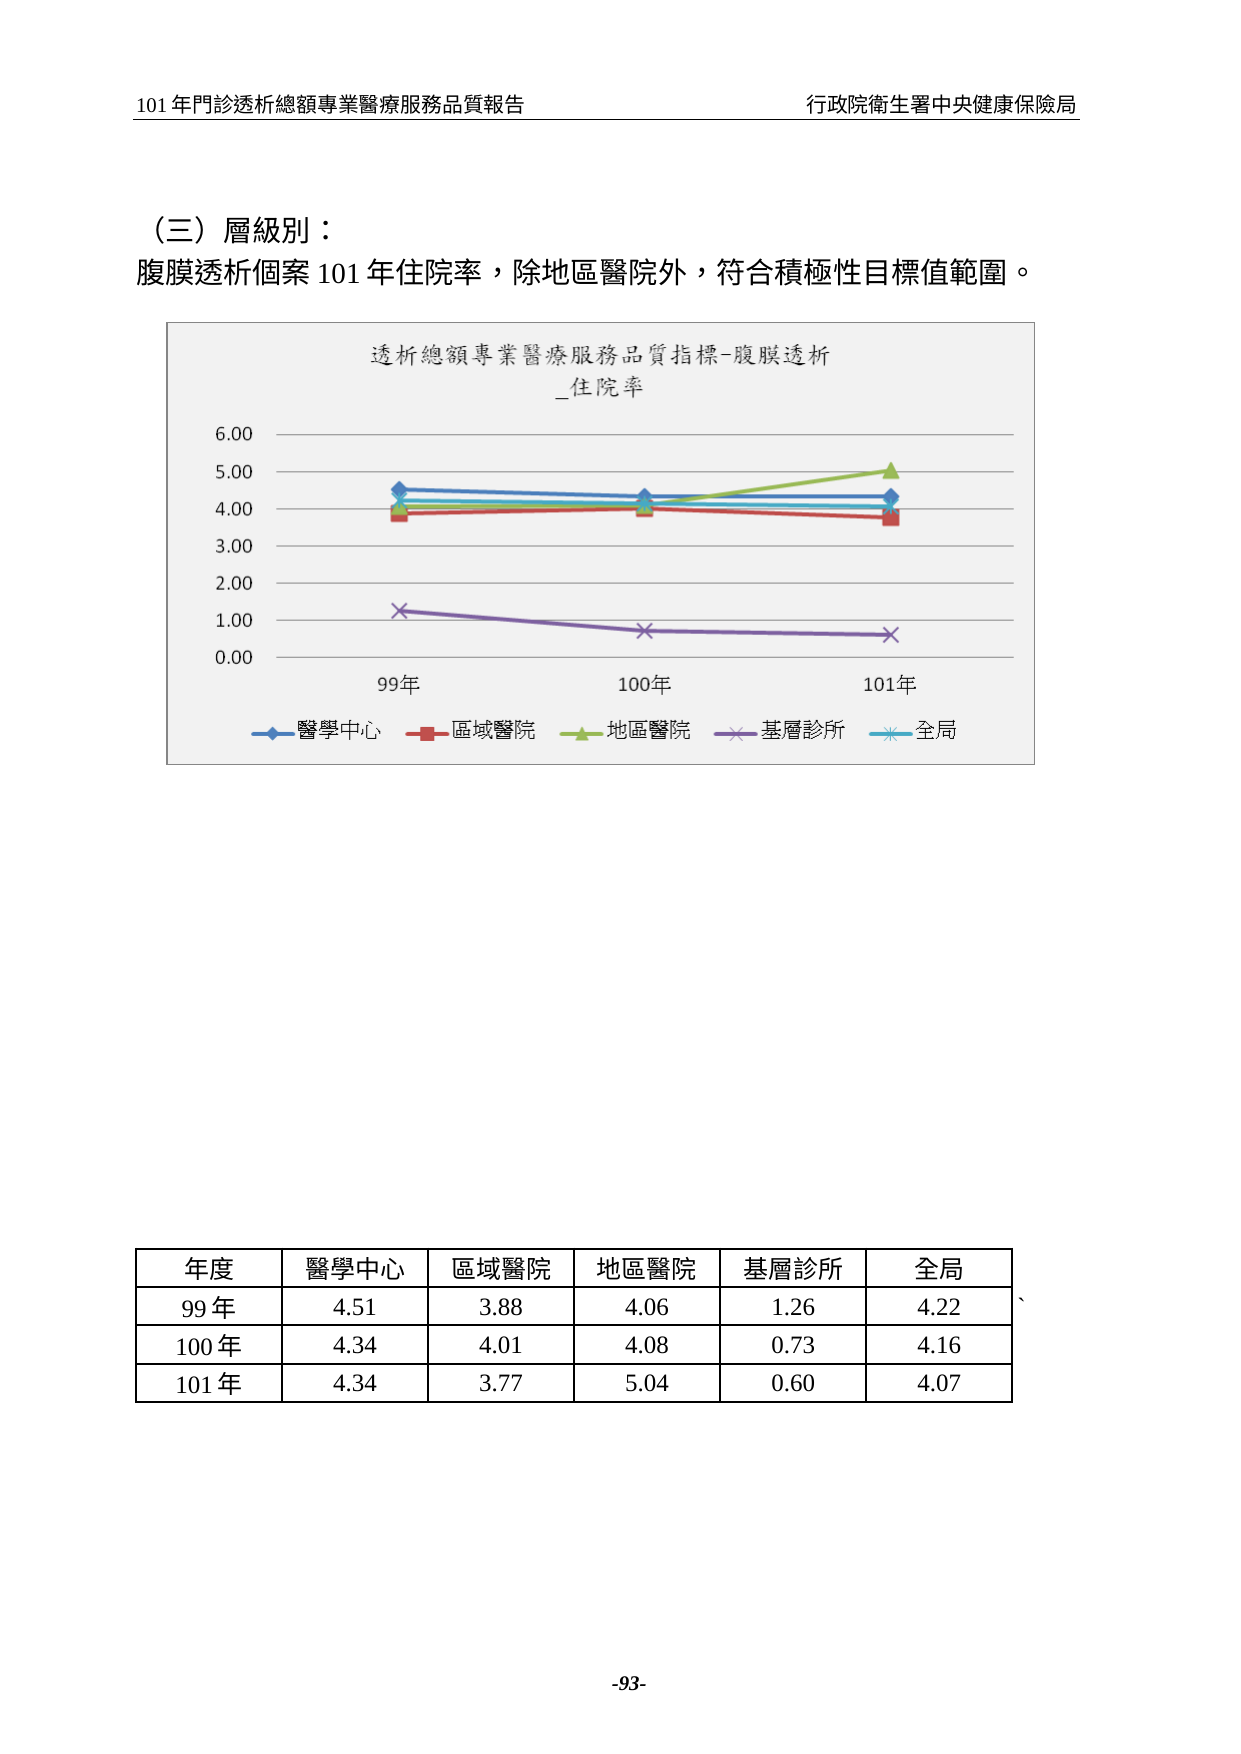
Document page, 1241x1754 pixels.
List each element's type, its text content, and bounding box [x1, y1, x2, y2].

table_cell [136, 1212, 311, 1248]
table_cell [442, 1504, 588, 1538]
table_cell [136, 868, 311, 902]
table_cell [1017, 799, 1070, 834]
table_cell 4.06 [575, 1288, 719, 1324]
table_cell [720, 1504, 866, 1538]
table_cell [136, 834, 311, 868]
table_cell [136, 1435, 311, 1470]
table_cell [442, 868, 588, 902]
table_cell [588, 937, 720, 971]
table_cell [311, 868, 442, 902]
table_cell [136, 799, 311, 834]
table_cell 3.88 [429, 1288, 573, 1324]
table_cell [136, 1178, 311, 1212]
table_cell [588, 1143, 720, 1177]
table_cell 4.16 [867, 1326, 1011, 1363]
table_cell [442, 1470, 588, 1504]
table_cell [720, 1143, 866, 1177]
table_cell 101年 [137, 1365, 281, 1401]
table_cell [311, 1470, 442, 1504]
table_cell [866, 971, 1012, 1006]
table_cell [866, 1006, 1012, 1040]
table_cell [866, 1403, 1012, 1435]
table_cell [720, 1006, 866, 1040]
table_cell [866, 937, 1012, 971]
table_cell [442, 1435, 588, 1470]
table_cell （三）層級別： [136, 207, 1070, 249]
table_cell [1017, 1504, 1070, 1538]
table_cell 區域醫院 [429, 1250, 573, 1286]
table_cell 4.34 [283, 1326, 427, 1363]
table_cell [1017, 1248, 1070, 1286]
table_cell [311, 1040, 442, 1074]
table_cell [311, 834, 442, 868]
table_cell [442, 766, 588, 799]
table_cell [311, 1178, 442, 1212]
table_cell 4.34 [283, 1365, 427, 1401]
table_cell [311, 766, 442, 799]
table_cell [1017, 834, 1070, 868]
table_cell [442, 292, 588, 322]
table_cell [720, 1040, 866, 1074]
table_cell [588, 1006, 720, 1040]
table_cell ` [1017, 1286, 1070, 1324]
table_cell [866, 1504, 1012, 1538]
table_cell [588, 1435, 720, 1470]
table_header [136, 173, 311, 207]
table_cell [866, 1212, 1012, 1248]
table_cell [588, 1539, 720, 1573]
table_cell [136, 1403, 311, 1435]
table_cell [1017, 1435, 1070, 1470]
table_cell [588, 1403, 720, 1435]
table_cell [866, 1074, 1012, 1109]
table_cell [442, 834, 588, 868]
table_cell [588, 834, 720, 868]
table_cell [720, 1435, 866, 1470]
table_cell 腹膜透析個案101年住院率，除地區醫院外，符合積極性目標值範圍。 [136, 249, 1070, 292]
table_cell [136, 1470, 311, 1504]
table_cell [588, 868, 720, 902]
table_cell [1017, 1324, 1070, 1363]
table_cell 4.51 [283, 1288, 427, 1324]
table_cell [588, 1212, 720, 1248]
table_cell [311, 903, 442, 937]
table_cell [136, 1074, 311, 1109]
table_cell [720, 834, 866, 868]
picture [165, 322, 1035, 765]
table_cell [588, 1178, 720, 1212]
table_cell [1017, 1143, 1070, 1177]
table_cell [1017, 765, 1070, 799]
table_cell [136, 1539, 311, 1573]
table_cell [1017, 1178, 1070, 1212]
table_cell [136, 322, 1036, 766]
table_cell [442, 1040, 588, 1074]
table_cell 100年 [137, 1326, 281, 1363]
table_cell [866, 834, 1012, 868]
table_cell [1017, 1212, 1070, 1248]
table_cell 0.60 [721, 1365, 865, 1401]
table_cell [136, 903, 311, 937]
table_cell [866, 799, 1012, 834]
table_cell [442, 1109, 588, 1143]
table_cell [866, 1435, 1012, 1470]
table_cell 4.01 [429, 1326, 573, 1363]
table_cell [311, 971, 442, 1006]
table_cell [311, 1403, 442, 1435]
table_cell [588, 1109, 720, 1143]
table_cell [442, 1178, 588, 1212]
table_cell [720, 1539, 866, 1573]
table_cell [311, 1504, 442, 1538]
table_cell [311, 1435, 442, 1470]
table_header [866, 173, 1012, 207]
table_cell [136, 1109, 311, 1143]
table_cell [311, 937, 442, 971]
table_cell [136, 1040, 311, 1074]
table_cell [442, 1143, 588, 1177]
table_cell [311, 1212, 442, 1248]
table_cell [720, 971, 866, 1006]
table_cell 5.04 [575, 1365, 719, 1401]
table_cell [588, 1504, 720, 1538]
table_cell [442, 937, 588, 971]
table_cell [1017, 1470, 1070, 1504]
table_cell [442, 799, 588, 834]
table_cell [1017, 1401, 1070, 1435]
table_cell [136, 1006, 311, 1040]
table_cell [442, 1006, 588, 1040]
table_cell [720, 937, 866, 971]
table_cell [1017, 1006, 1070, 1040]
table_cell [136, 765, 311, 799]
table_cell [442, 971, 588, 1006]
table_cell [866, 1178, 1012, 1212]
table_cell [311, 1143, 442, 1177]
table_cell [311, 799, 442, 834]
table_cell [866, 1040, 1012, 1074]
table_cell 1.26 [721, 1288, 865, 1324]
table_cell [866, 1539, 1012, 1573]
table_header [311, 173, 442, 207]
table_cell [720, 292, 866, 322]
table_header [1017, 173, 1070, 207]
table_cell 年度 [137, 1250, 281, 1286]
table_cell [442, 1074, 588, 1109]
table_cell [588, 1040, 720, 1074]
table_cell [588, 971, 720, 1006]
table_cell [866, 292, 1012, 322]
table_cell [866, 1109, 1012, 1143]
table_cell 醫學中心 [283, 1250, 427, 1286]
table_cell [866, 903, 1012, 937]
table_header [136, 325, 165, 359]
table_cell [588, 766, 720, 799]
table_cell [311, 1006, 442, 1040]
table_cell [720, 766, 866, 799]
table_cell 4.08 [575, 1326, 719, 1363]
table_cell [720, 1109, 866, 1143]
table_cell 4.07 [867, 1365, 1011, 1401]
table_cell [866, 766, 1012, 799]
table_cell [1017, 1109, 1070, 1143]
table_cell [1017, 1539, 1070, 1573]
table_cell [588, 903, 720, 937]
table_cell 基層診所 [721, 1250, 865, 1286]
table_cell [311, 292, 442, 322]
table_cell [720, 1074, 866, 1109]
table_cell [136, 292, 311, 325]
table_header [720, 173, 866, 207]
table_cell 地區醫院 [575, 1250, 719, 1286]
table_cell [1017, 937, 1070, 971]
table_cell [588, 1470, 720, 1504]
table_cell 3.77 [429, 1365, 573, 1401]
table_cell [311, 1074, 442, 1109]
table_cell [136, 1504, 311, 1538]
table_cell [311, 1109, 442, 1143]
table_cell [720, 1470, 866, 1504]
table_cell [1017, 903, 1070, 937]
table_cell [1017, 1363, 1070, 1401]
table_cell [311, 1539, 442, 1573]
table_cell [1017, 971, 1070, 1006]
table_cell [442, 903, 588, 937]
table_cell 0.73 [721, 1326, 865, 1363]
table_header [442, 173, 588, 207]
table_cell [866, 868, 1012, 902]
table_cell [442, 1539, 588, 1573]
table_cell [588, 799, 720, 834]
table_cell [1017, 868, 1070, 902]
table_cell [720, 1212, 866, 1248]
table_cell [720, 868, 866, 902]
table_cell [866, 1143, 1012, 1177]
table_cell [136, 937, 311, 971]
table_cell [442, 1403, 588, 1435]
table_cell [1017, 1074, 1070, 1109]
table_cell [720, 903, 866, 937]
table_cell 全局 [867, 1250, 1011, 1286]
table_header [588, 173, 720, 207]
table_cell [588, 1074, 720, 1109]
table_cell [136, 971, 311, 1006]
table_cell 4.22 [867, 1288, 1011, 1324]
table_cell [1017, 292, 1070, 765]
table_cell [866, 1470, 1012, 1504]
table_cell [442, 1212, 588, 1248]
table_cell [136, 1143, 311, 1177]
table_cell 99年 [137, 1288, 281, 1324]
table_cell [720, 1403, 866, 1435]
table_cell [1017, 1040, 1070, 1074]
table_cell [720, 1178, 866, 1212]
table_cell [588, 292, 720, 322]
table_cell [720, 799, 866, 834]
